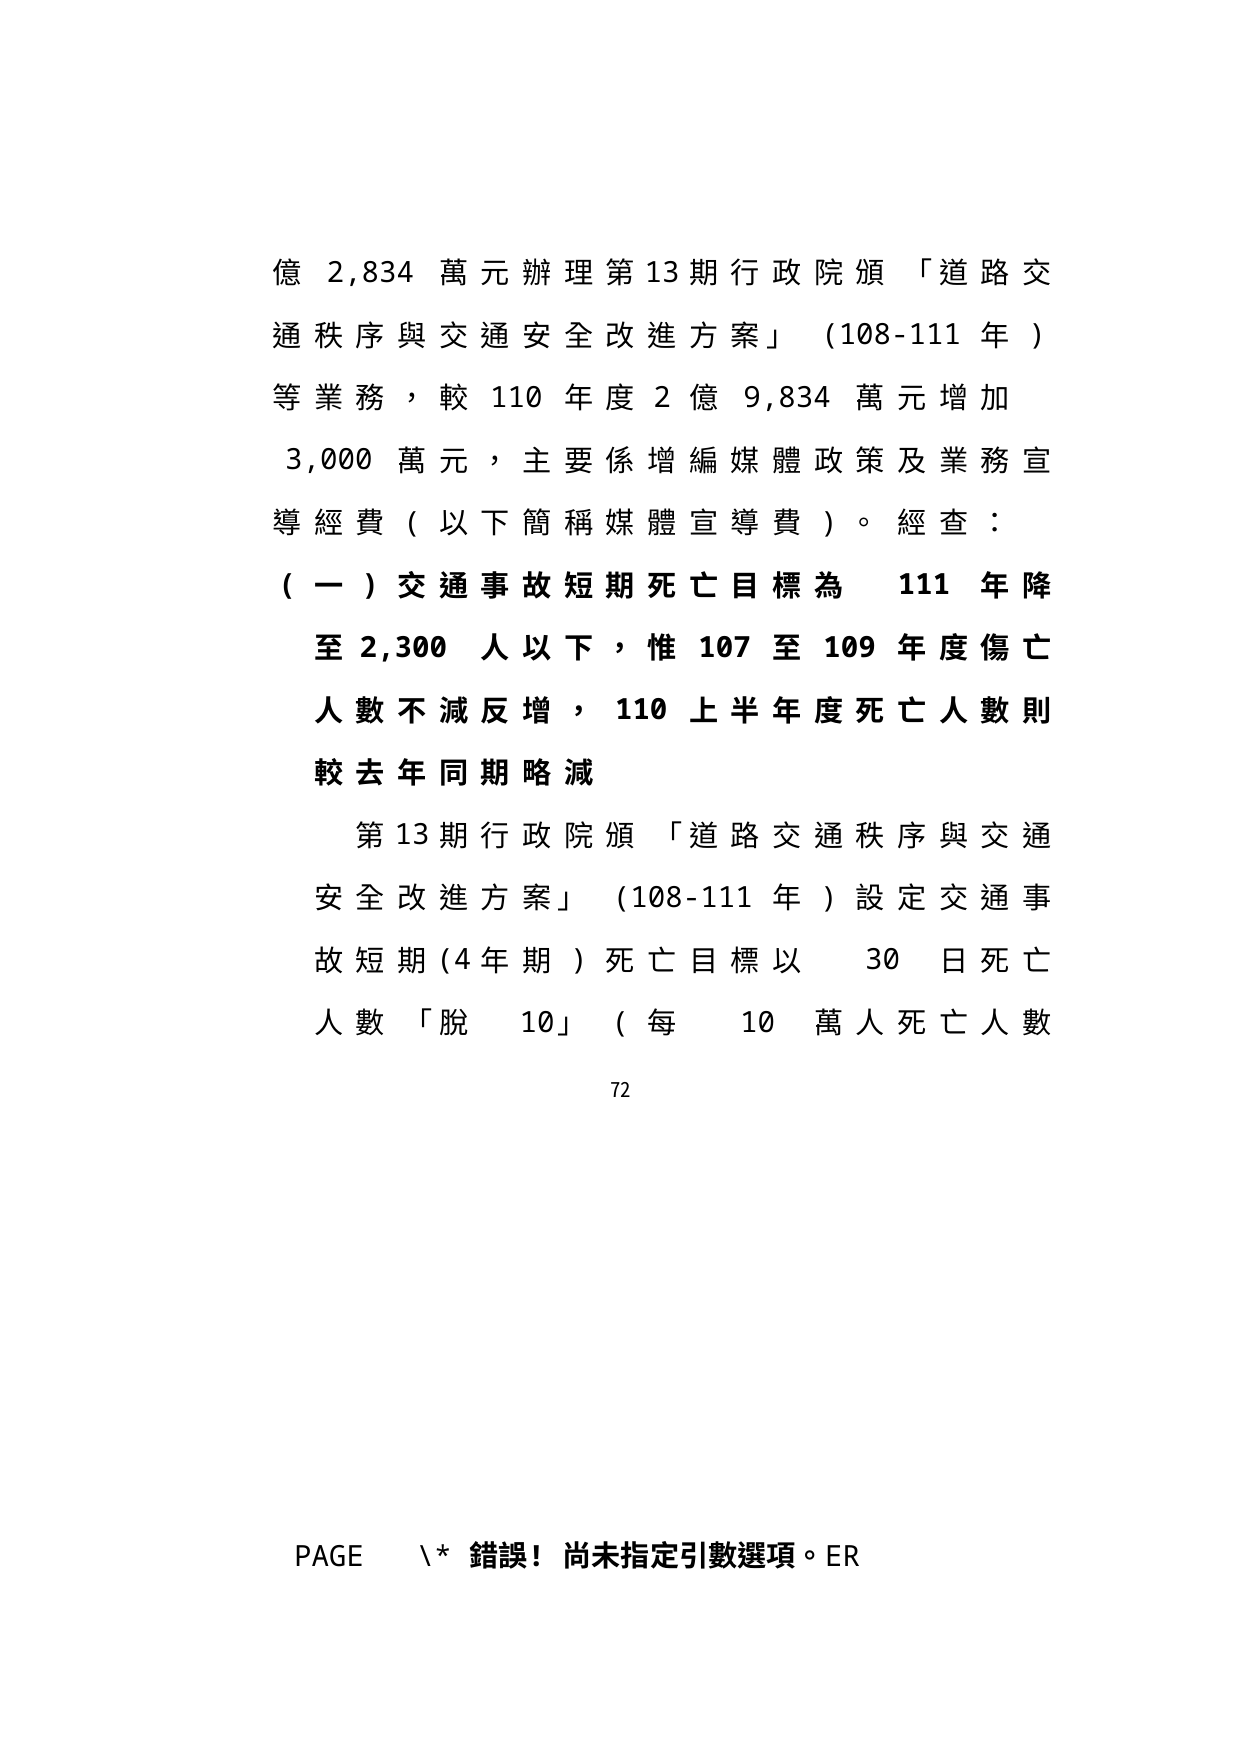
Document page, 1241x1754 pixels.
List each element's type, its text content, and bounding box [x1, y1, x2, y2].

text 第13期行政院頒「道路交通秩序與交通安全改進方案」(108-111年)設定交通事故短期(4年期)死亡目標以 30 日死亡人數「脫 10」(每 10 萬人死亡人數 [271, 792, 1058, 1042]
text (一)交通事故短期死亡目標為 111 年降至2,300 人以下，惟107至109年度傷亡人數不減反增，110上半年度死亡人數則較去年同期略減 [242, 542, 1058, 792]
text 億2,834萬元辦理第13期行政院頒「道路交通秩序與交通安全改進方案」(108-111年)等業務，較110年度2億9,834萬元增加3,000萬元，主要係增編媒體政策及業務宣導經費(以下簡稱媒體宣導費)。經查： [242, 229, 1058, 542]
